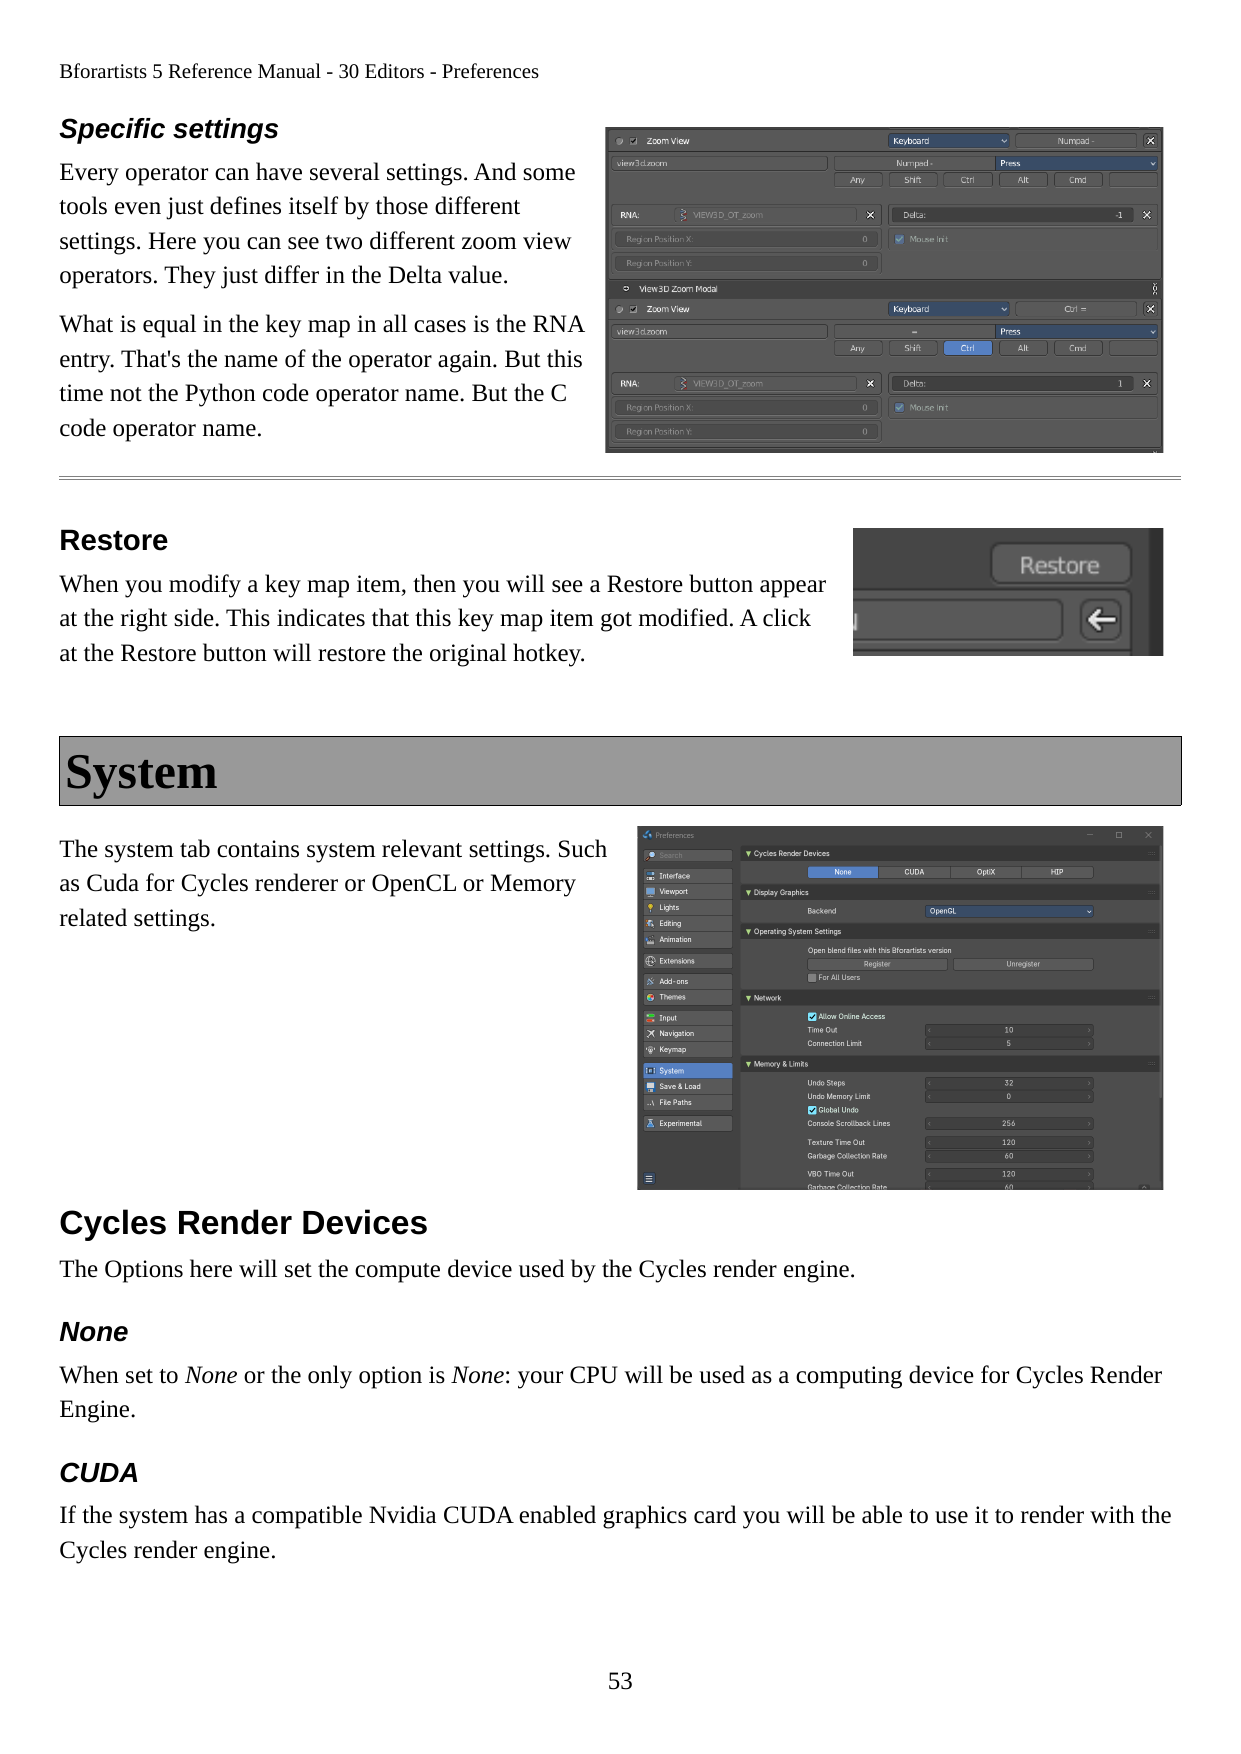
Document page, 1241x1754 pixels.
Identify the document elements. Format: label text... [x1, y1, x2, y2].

subtitle CUDA [59, 1456, 1181, 1488]
text The system tab contains system relevant settings. Such as Cuda for Cycles renderer or OpenCL or Memory related settings. [59, 834, 637, 932]
picture [853, 528, 1164, 656]
picture [637, 826, 1164, 1190]
text When set to None or the only option is None: your CPU will be used as a computing device for Cycles Render Engine. [59, 1360, 1181, 1423]
subtitle Specific settings [59, 113, 1181, 144]
subtitle Restore [59, 523, 1181, 556]
text The Options here will set the compute device used by the Cycles render engine. [59, 1254, 1181, 1283]
text When you modify a key map item, then you will see a Restore button appear at the right side. This indicates that this key map item got modified. A click at the Restore button will restore the original hotkey. [59, 569, 1181, 667]
text If the system has a compatible Nvidia CUDA enabled graphics card you will be able to use it to render with the Cycles render engine. [59, 1500, 1181, 1563]
text Every operator can have several settings. And some tools even just defines itself by those different settings. Here you can see two different zoom view operators. They just differ in the Delta value. [59, 157, 605, 289]
table_header System [60, 737, 1181, 805]
text What is equal in the key map in all cases is the RNA entry. That's the name of the operator again. But this time not the Python code operator name. But the C code operator name. [59, 309, 605, 442]
subtitle None [59, 1316, 1181, 1347]
picture [605, 127, 1164, 453]
subtitle Cycles Render Devices [59, 1203, 1181, 1241]
